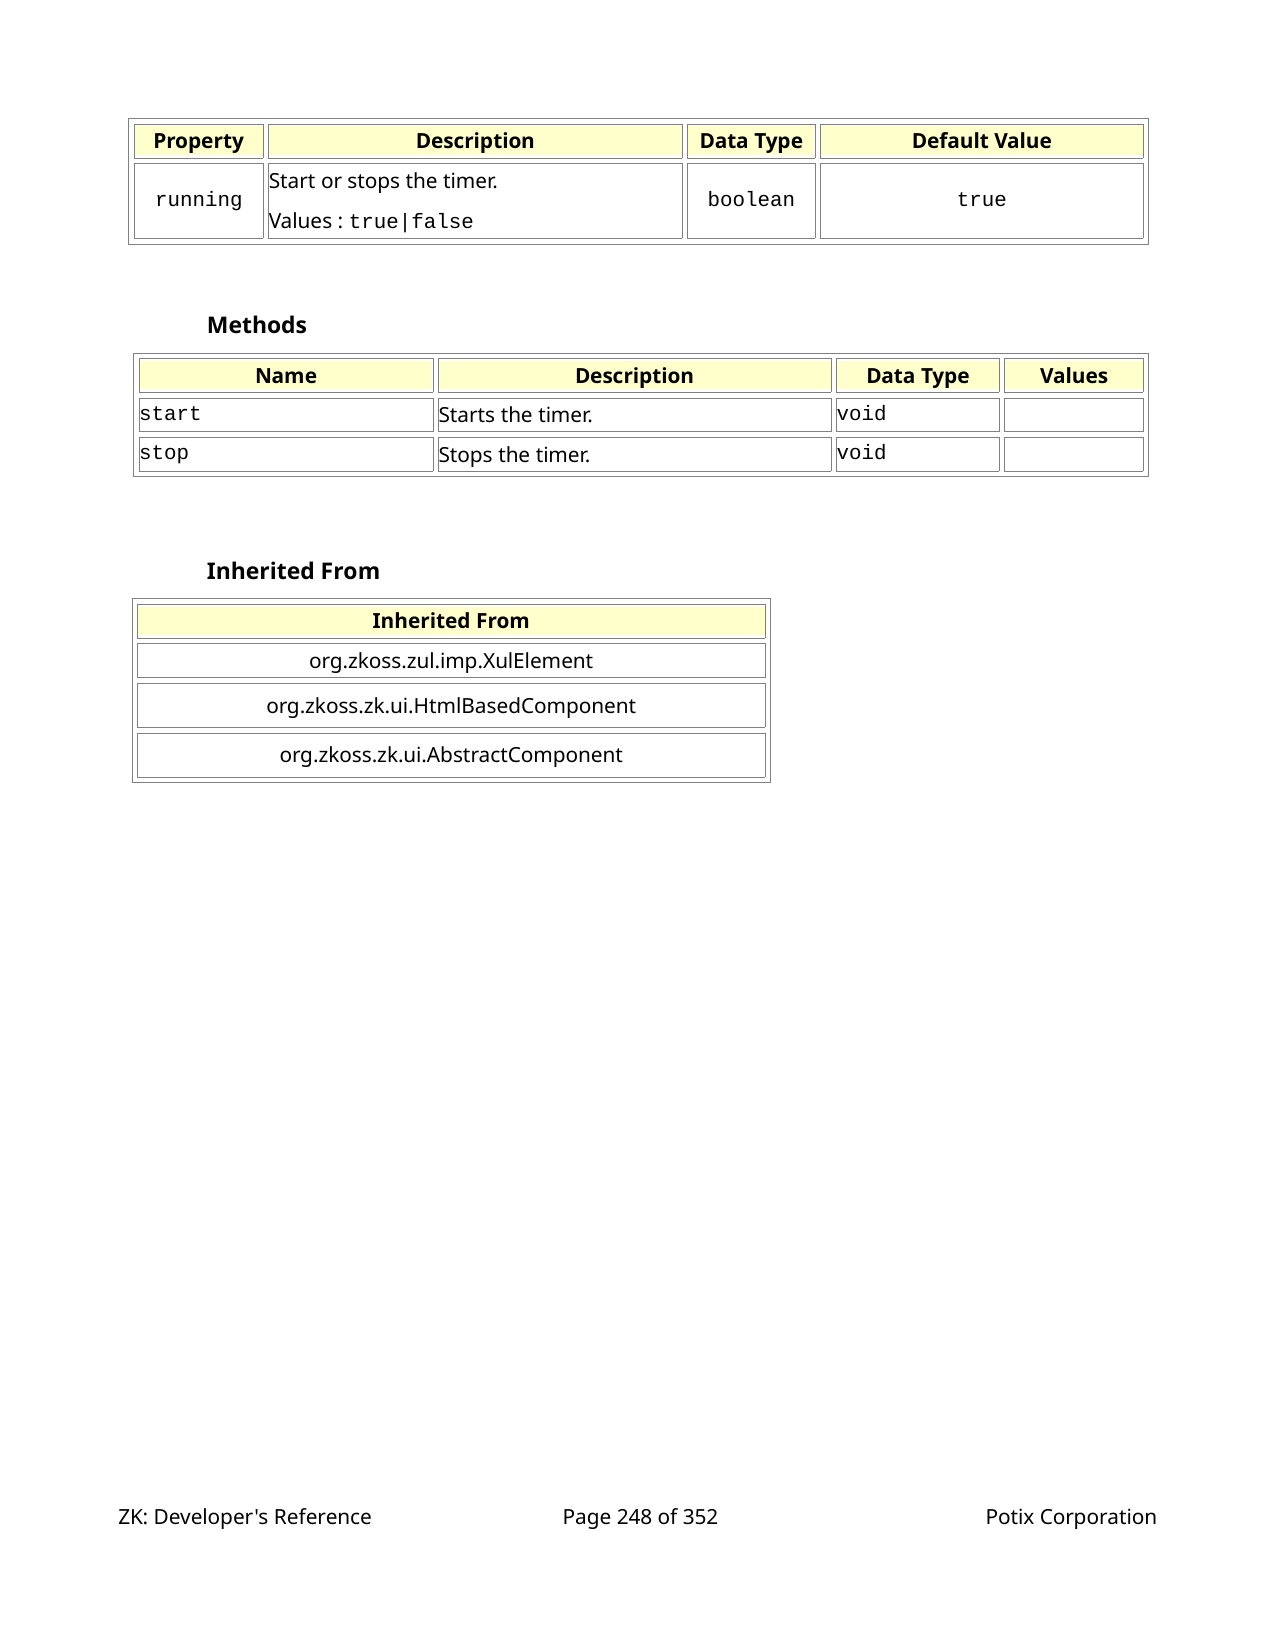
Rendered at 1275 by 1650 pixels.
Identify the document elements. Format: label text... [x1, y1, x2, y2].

table_cell Stops the timer. [435, 431, 833, 471]
table_header Inherited From [134, 599, 768, 638]
subtitle Methods [207, 309, 1157, 340]
table_header Default Value [818, 119, 1146, 158]
table_cell [1005, 438, 1143, 471]
table_header Description [435, 354, 833, 392]
table_cell org.zkoss.zk.ui.AbstractComponent [134, 727, 768, 777]
table_cell start [136, 392, 435, 431]
table_header Data Type [685, 119, 817, 158]
table_cell void [834, 392, 1002, 431]
table_cell [1005, 399, 1143, 431]
table_cell true [818, 158, 1146, 238]
table_header Property [131, 119, 266, 158]
table_header Description [266, 119, 685, 158]
table_cell Starts the timer. [435, 392, 833, 431]
table_cell boolean [685, 158, 817, 238]
table_cell running [131, 158, 266, 238]
table_cell org.zkoss.zk.ui.HtmlBasedComponent [134, 677, 768, 727]
table_cell stop [136, 431, 435, 471]
table_cell void [834, 431, 1002, 471]
table_header Name [136, 354, 435, 392]
table_cell org.zkoss.zul.imp.XulElement [134, 638, 768, 677]
table_cell [1002, 431, 1146, 471]
table_cell [1002, 392, 1146, 431]
table_cell Start or stops the timer. Values : true|false [266, 158, 685, 238]
table_header Data Type [834, 354, 1002, 392]
subtitle Inherited From [207, 554, 1157, 586]
table_header Values [1002, 354, 1146, 392]
